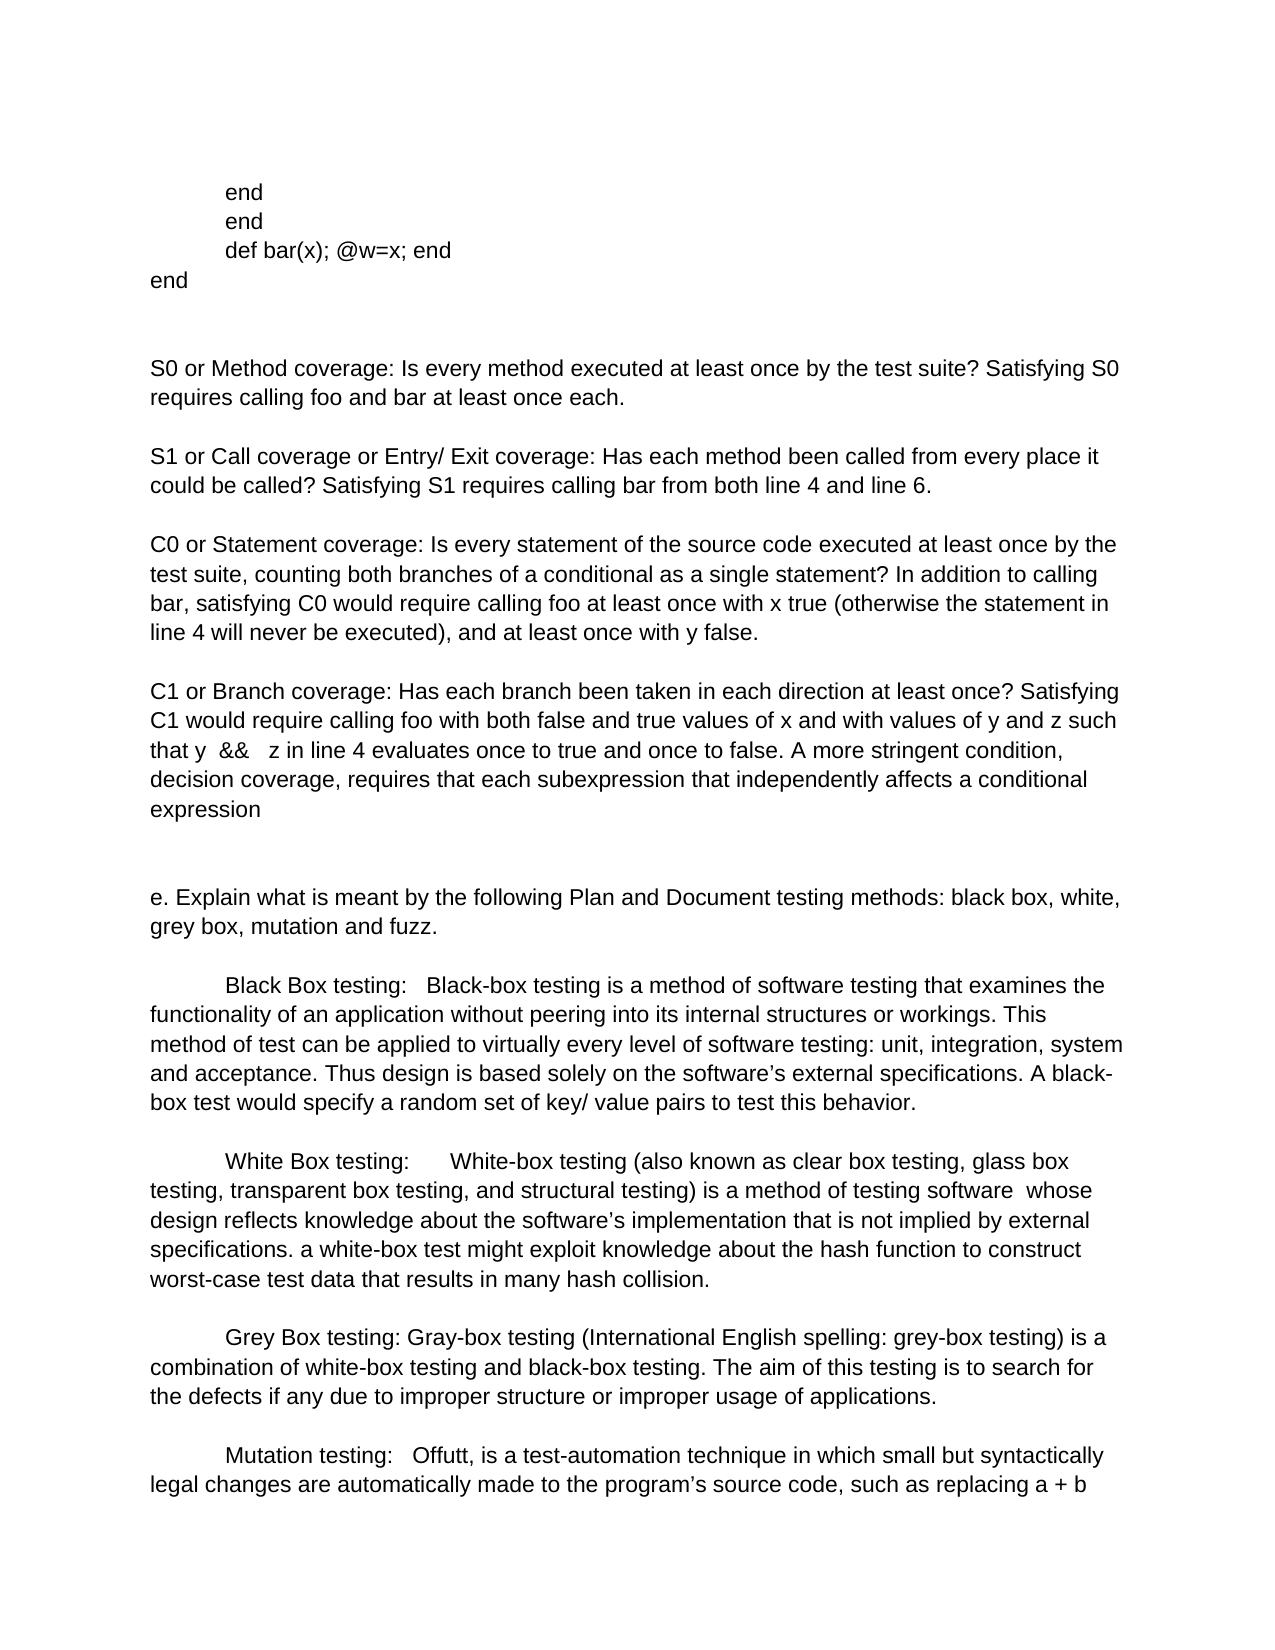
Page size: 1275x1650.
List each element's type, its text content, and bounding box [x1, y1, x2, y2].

text Black Box testing: Black-box testing is a method of software testing that examines the functionality of an application without peering into its internal structures or workings. This method of test can be applied to virtually every level of software testing: unit, integration, system and acceptance. Thus design is based solely on the software’s external specifications. A black-box test would specify a random set of key/ value pairs to test this behavior. [150, 973, 1125, 1116]
text end [150, 179, 1125, 205]
text def bar(x); @w=x; end [150, 238, 1125, 264]
text Grey Box testing: Gray-box testing (International English spelling: grey-box testing) is a combination of white-box testing and black-box testing. The aim of this testing is to search for the defects if any due to improper structure or improper usage of applications. [150, 1325, 1125, 1409]
text end [150, 209, 1125, 234]
text C0 or Statement coverage: Is every statement of the source code executed at least once by the test suite, counting both branches of a conditional as a single statement? In addition to calling bar, satisfying C0 would require calling foo at least once with x true (otherwise the statement in line 4 will never be executed), and at least once with y false. [150, 532, 1125, 646]
text S1 or Call coverage or Entry/ Exit coverage: Has each method been called from every place it could be called? Satisfying S1 requires calling bar from both line 4 and line 6. [150, 444, 1125, 499]
text e. Explain what is meant by the following Plan and Document testing methods: black box, white, grey box, mutation and fuzz. [150, 884, 1125, 939]
text White Box testing: White-box testing (also known as clear box testing, glass box testing, transparent box testing, and structural testing) is a method of testing software whose design reflects knowledge about the software’s implementation that is not implied by external specifications. a white-box test might exploit knowledge about the hash function to construct worst-case test data that results in many hash collision. [150, 1149, 1125, 1292]
text C1 or Branch coverage: Has each branch been taken in each direction at least once? Satisfying C1 would require calling foo with both false and true values of x and with values of y and z such that y && z in line 4 evaluates once to true and once to false. A more stringent condition, decision coverage, requires that each subexpression that independently affects a conditional expression [150, 679, 1125, 822]
text end [150, 268, 1125, 293]
text S0 or Method coverage: Is every method executed at least once by the test suite? Satisfying S0 requires calling foo and bar at least once each. [150, 356, 1125, 411]
text Mutation testing: Offutt, is a test-automation technique in which small but syntactically legal changes are automatically made to the program’s source code, such as replacing a + b [150, 1443, 1125, 1498]
